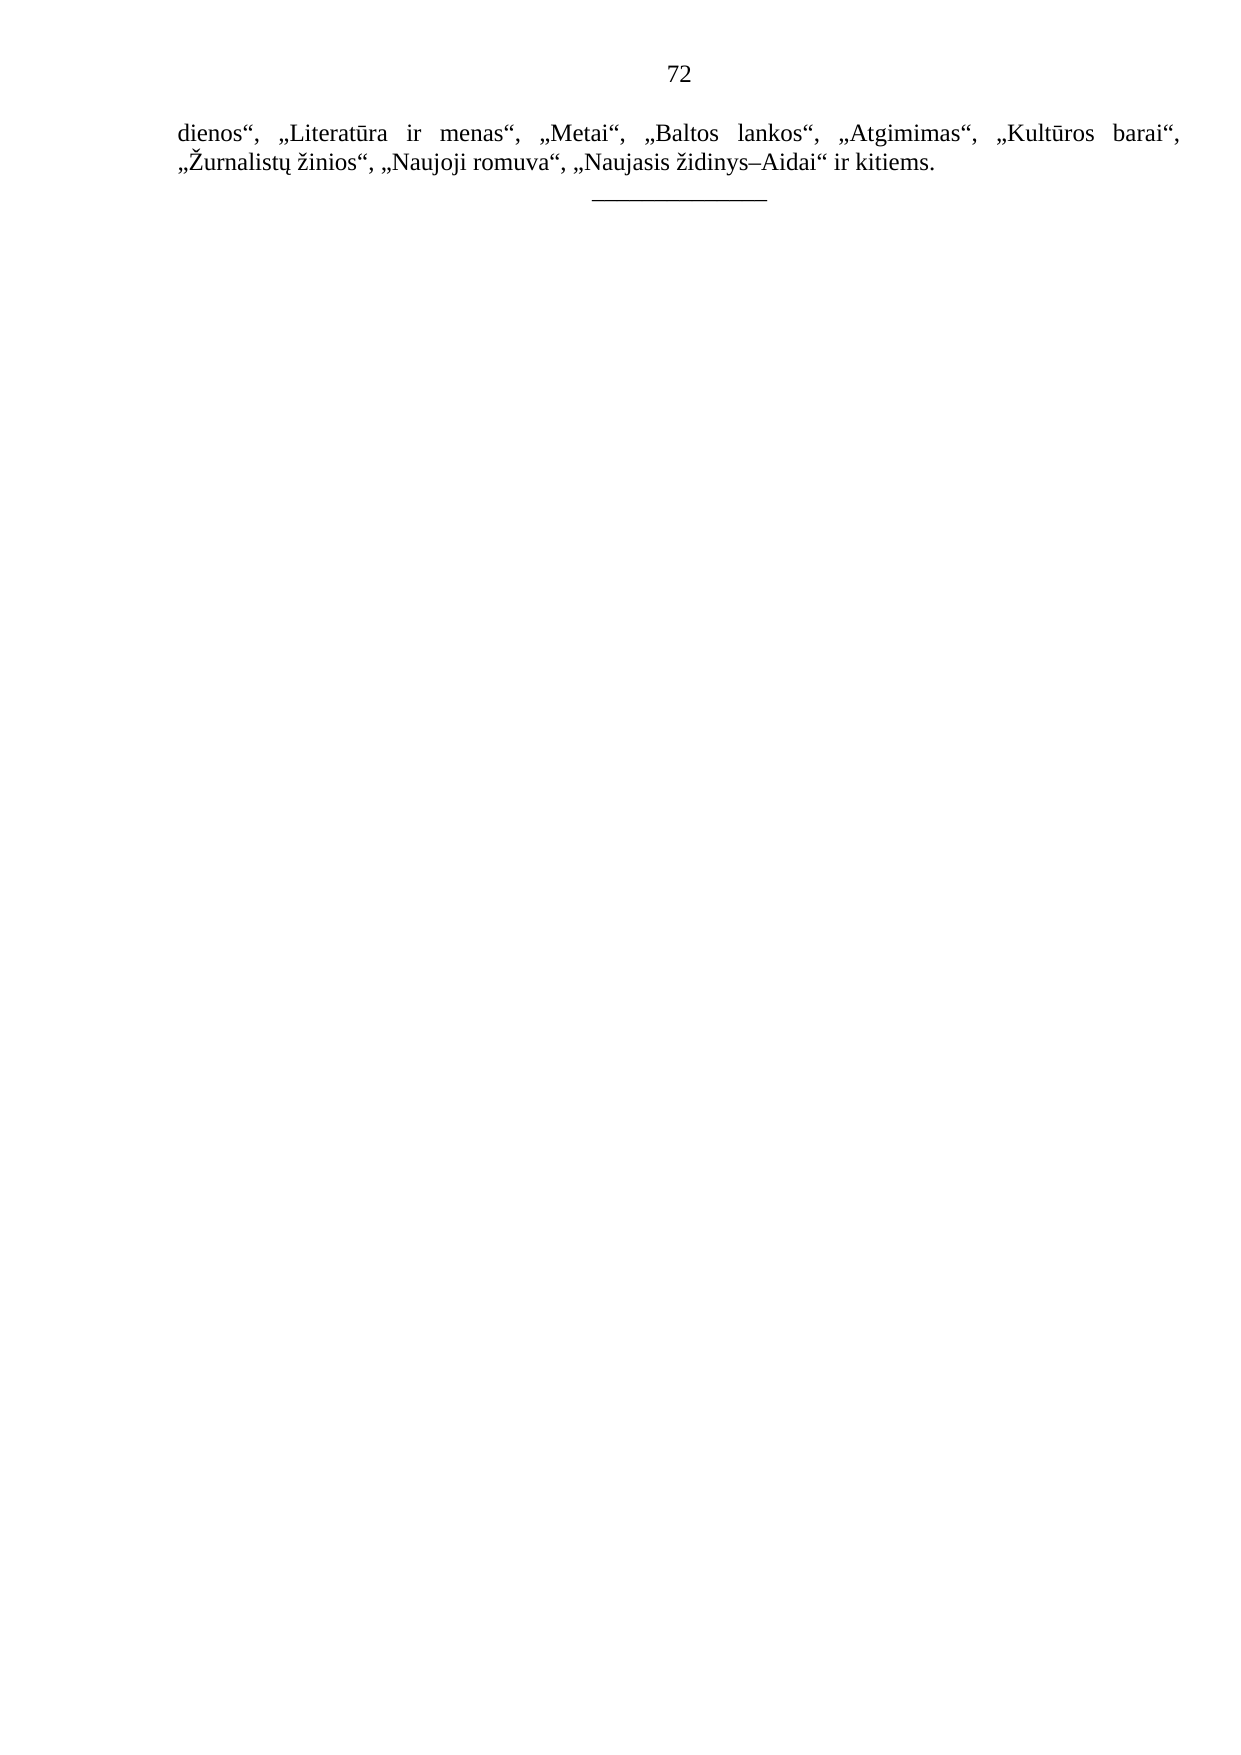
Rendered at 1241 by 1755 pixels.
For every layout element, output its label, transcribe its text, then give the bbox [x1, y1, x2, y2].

text ______________ [177, 176, 1181, 204]
text dienos“, „Literatūra ir menas“, „Metai“, „Baltos lankos“, „Atgimimas“, „Kultūros barai“, „Žurnalistų žinios“, „Naujoji romuva“, „Naujasis židinys–Aidai“ ir kitiems. [177, 118, 1181, 176]
